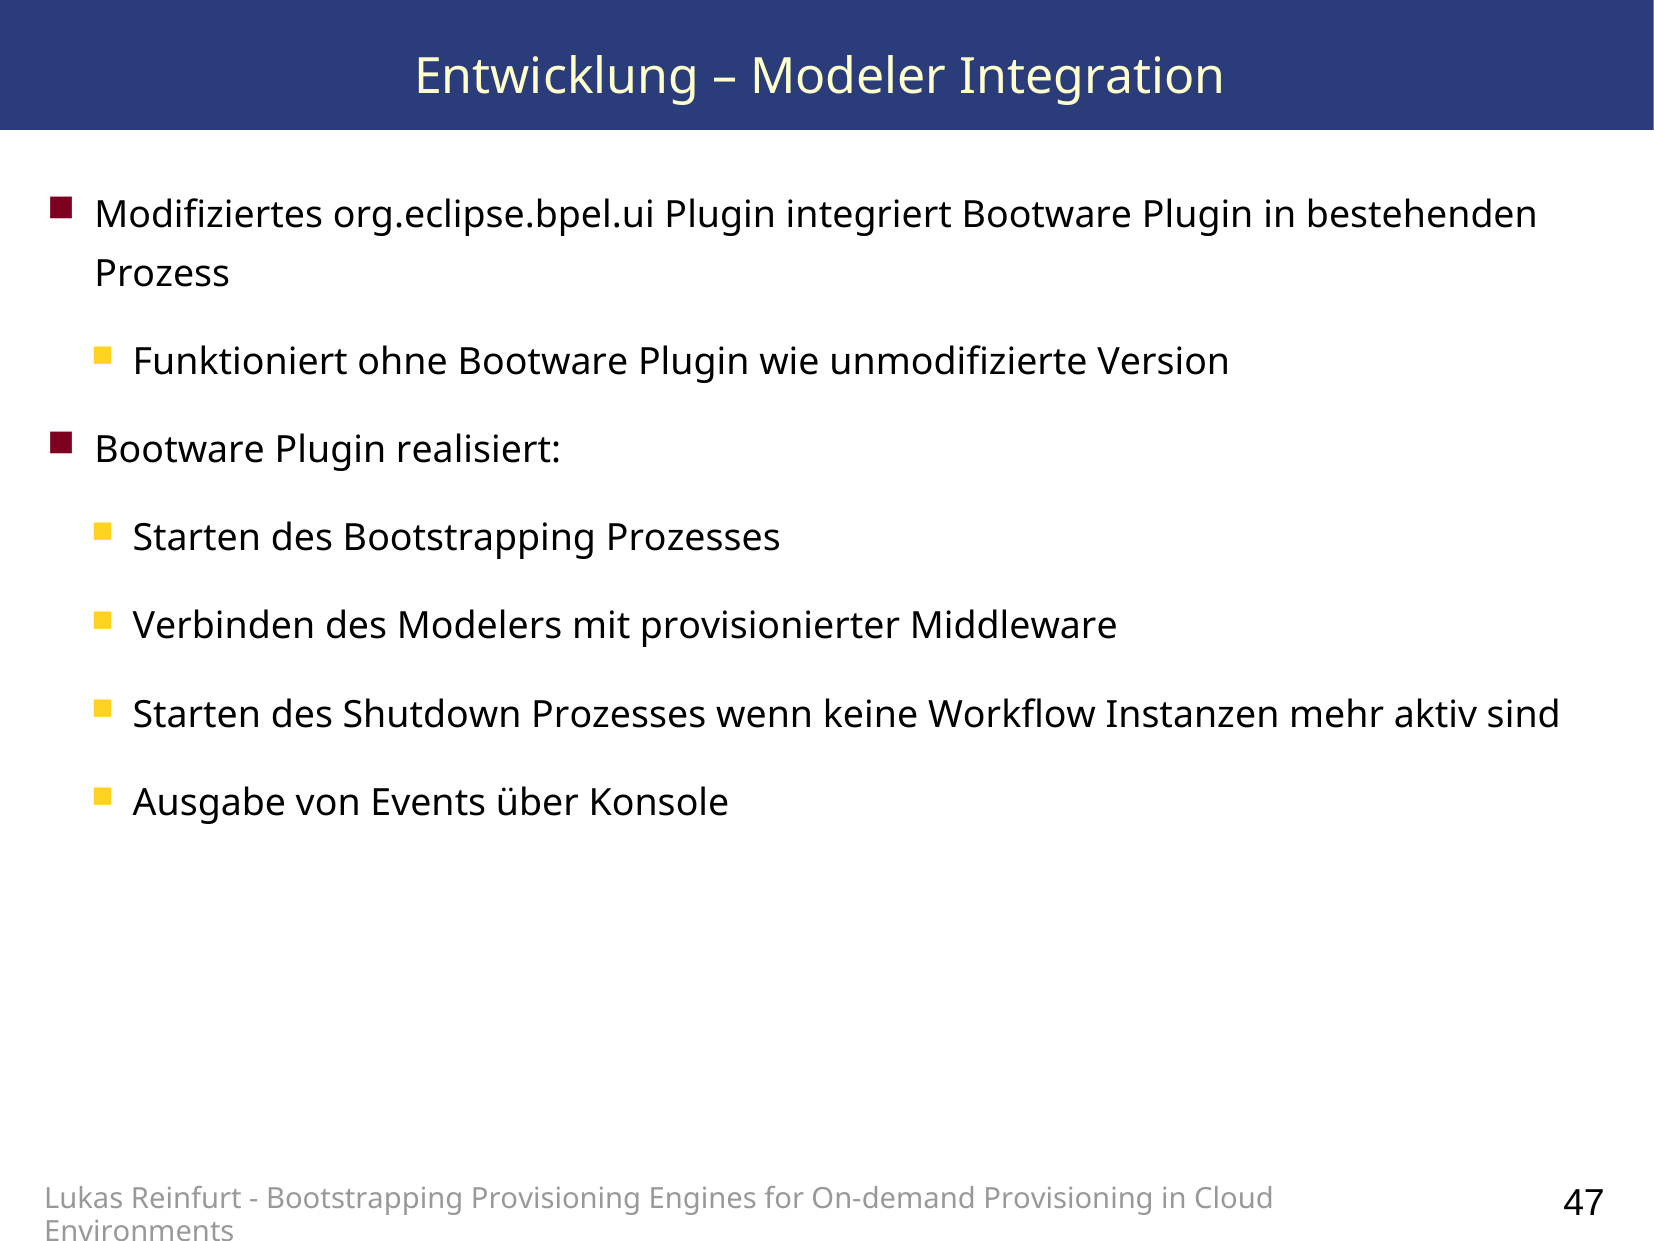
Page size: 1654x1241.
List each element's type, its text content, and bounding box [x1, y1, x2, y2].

list Modifiziertes org.eclipse.bpel.ui Plugin integriert Bootware Plugin in bestehenden Prozess Funktioniert ohne Bootware Plugin wie unmodifizierte Version Bootware Plugin realisiert: Starten des Bootstrapping Prozesses Verbinden des Modelers mit provisionierter Middleware Starten des Shutdown Prozesses wenn keine Workflow Instanzen mehr aktiv sind Ausgabe von Events über Konsole [47, 177, 1618, 1146]
title Entwicklung – Modeler Integration [47, 23, 1607, 119]
